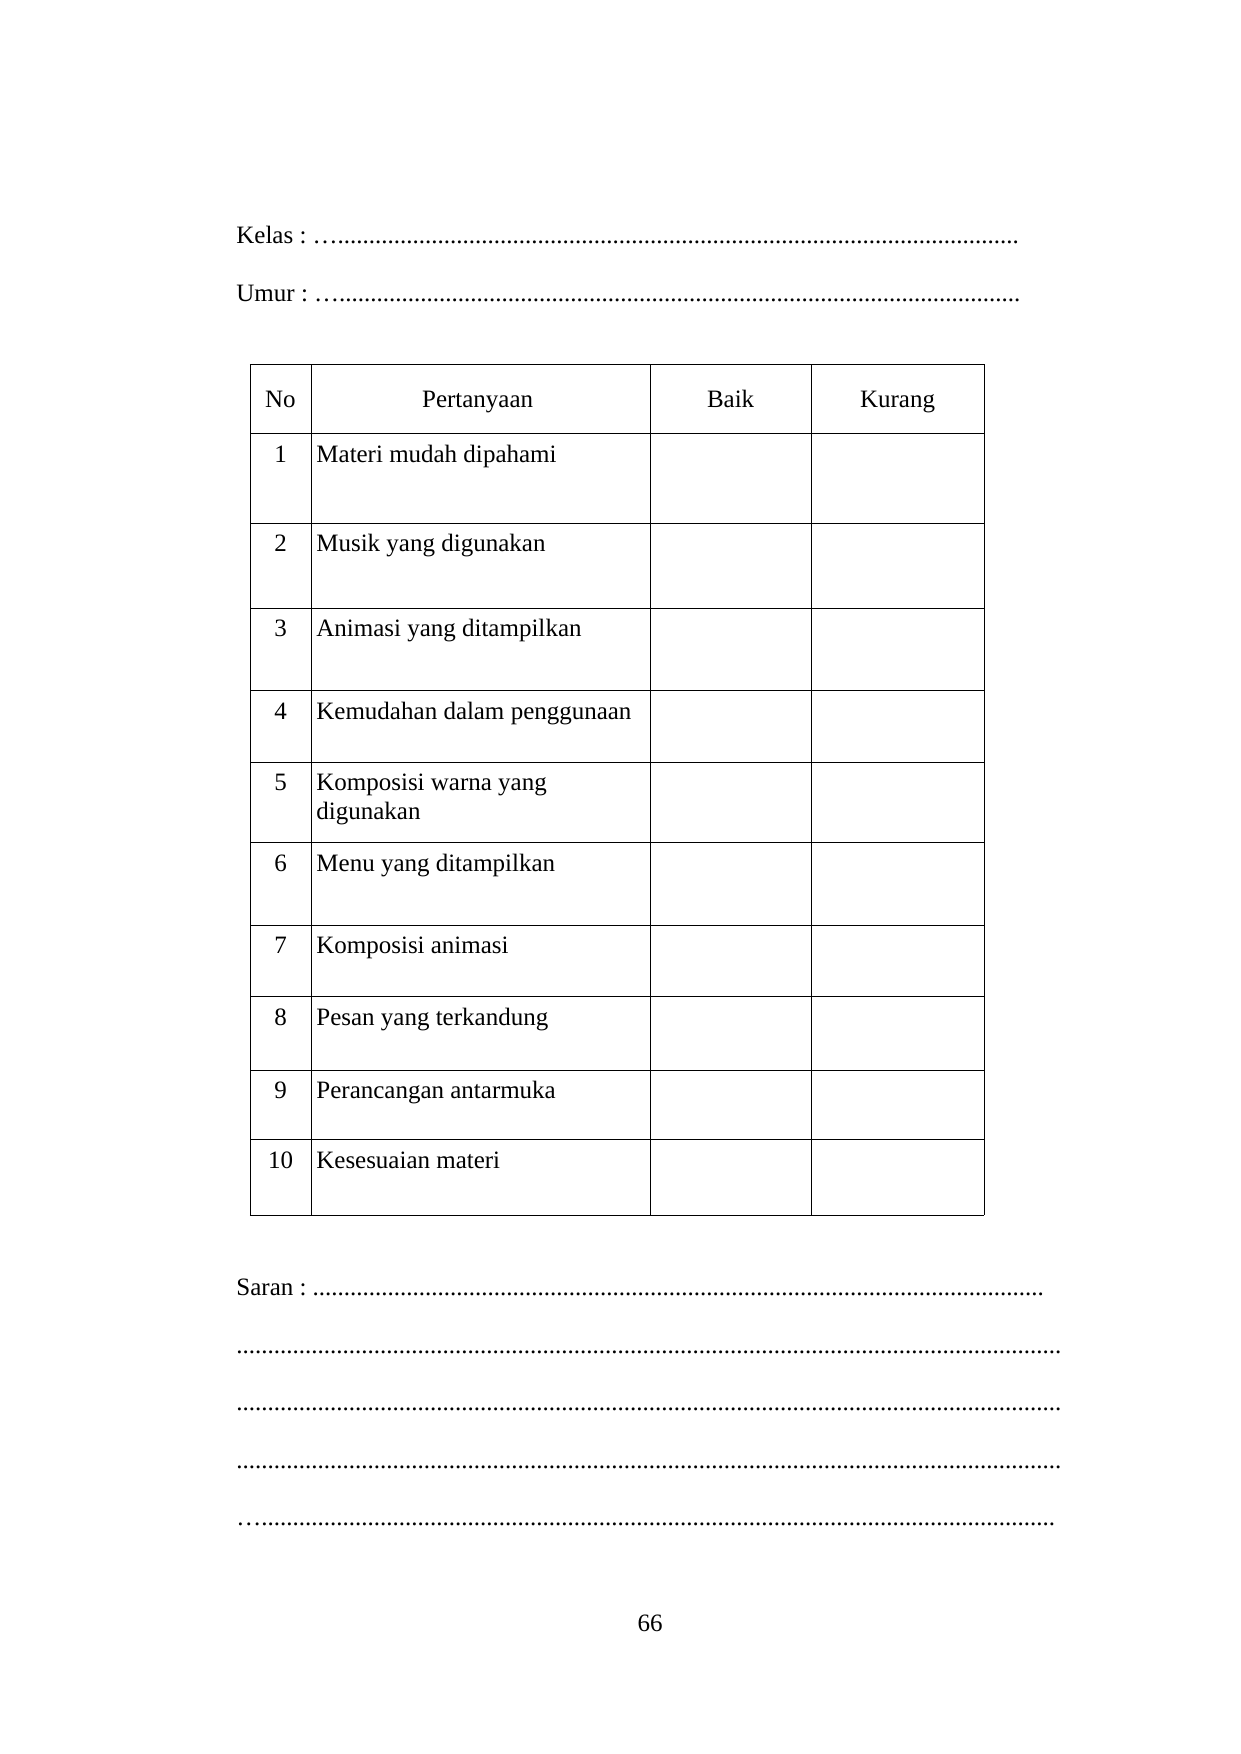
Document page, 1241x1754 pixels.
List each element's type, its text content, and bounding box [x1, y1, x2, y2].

table_cell 6 [251, 843, 311, 924]
table_cell Komposisi animasi [312, 926, 650, 996]
table_cell [812, 691, 984, 762]
table_cell [812, 926, 984, 996]
table_cell 4 [251, 691, 311, 762]
table_cell [651, 926, 811, 996]
table_cell [812, 843, 984, 924]
table_cell [651, 997, 811, 1070]
table_cell [651, 1071, 811, 1139]
table_header No [251, 365, 311, 433]
table_cell 7 [251, 926, 311, 996]
table_cell [812, 1140, 984, 1215]
table_cell Materi mudah dipahami [312, 434, 650, 523]
table_cell [651, 609, 811, 690]
table_cell [651, 691, 811, 762]
table_cell 5 [251, 763, 311, 842]
table_header Pertanyaan [312, 365, 650, 433]
table_cell 2 [251, 524, 311, 607]
table_cell [651, 843, 811, 924]
table_cell 1 [251, 434, 311, 523]
table_header Kurang [812, 365, 984, 433]
table_cell 3 [251, 609, 311, 690]
table_cell [812, 524, 984, 607]
table_cell [651, 524, 811, 607]
table_cell Kemudahan dalam penggunaan [312, 691, 650, 762]
table_header Kelas : …............................................................................................................. Umur : …............................................................................................................. [236, 220, 1063, 307]
table_cell [812, 763, 984, 842]
table_cell Musik yang digunakan [312, 524, 650, 607]
table_cell 10 [251, 1140, 311, 1215]
table_cell Menu yang ditampilkan [312, 843, 650, 924]
table_cell [651, 434, 811, 523]
table_cell [812, 1071, 984, 1139]
table_cell [812, 609, 984, 690]
table_cell Komposisi warna yang digunakan [312, 763, 650, 842]
table_cell 9 [251, 1071, 311, 1139]
table_cell [812, 434, 984, 523]
table_cell Kesesuaian materi [312, 1140, 650, 1215]
table_cell [651, 763, 811, 842]
table_header Baik [651, 365, 811, 433]
table_cell Perancangan antarmuka [312, 1071, 650, 1139]
table_cell [812, 997, 984, 1070]
table_cell Pesan yang terkandung [312, 997, 650, 1070]
table_cell Animasi yang ditampilkan [312, 609, 650, 690]
table_cell [651, 1140, 811, 1215]
table_header Saran : ..................................................................................................................... ............................................................................................................................................................................................................................................................................................................................................................................................................…............................................................................................................................... [236, 1273, 1063, 1531]
table_cell 8 [251, 997, 311, 1070]
